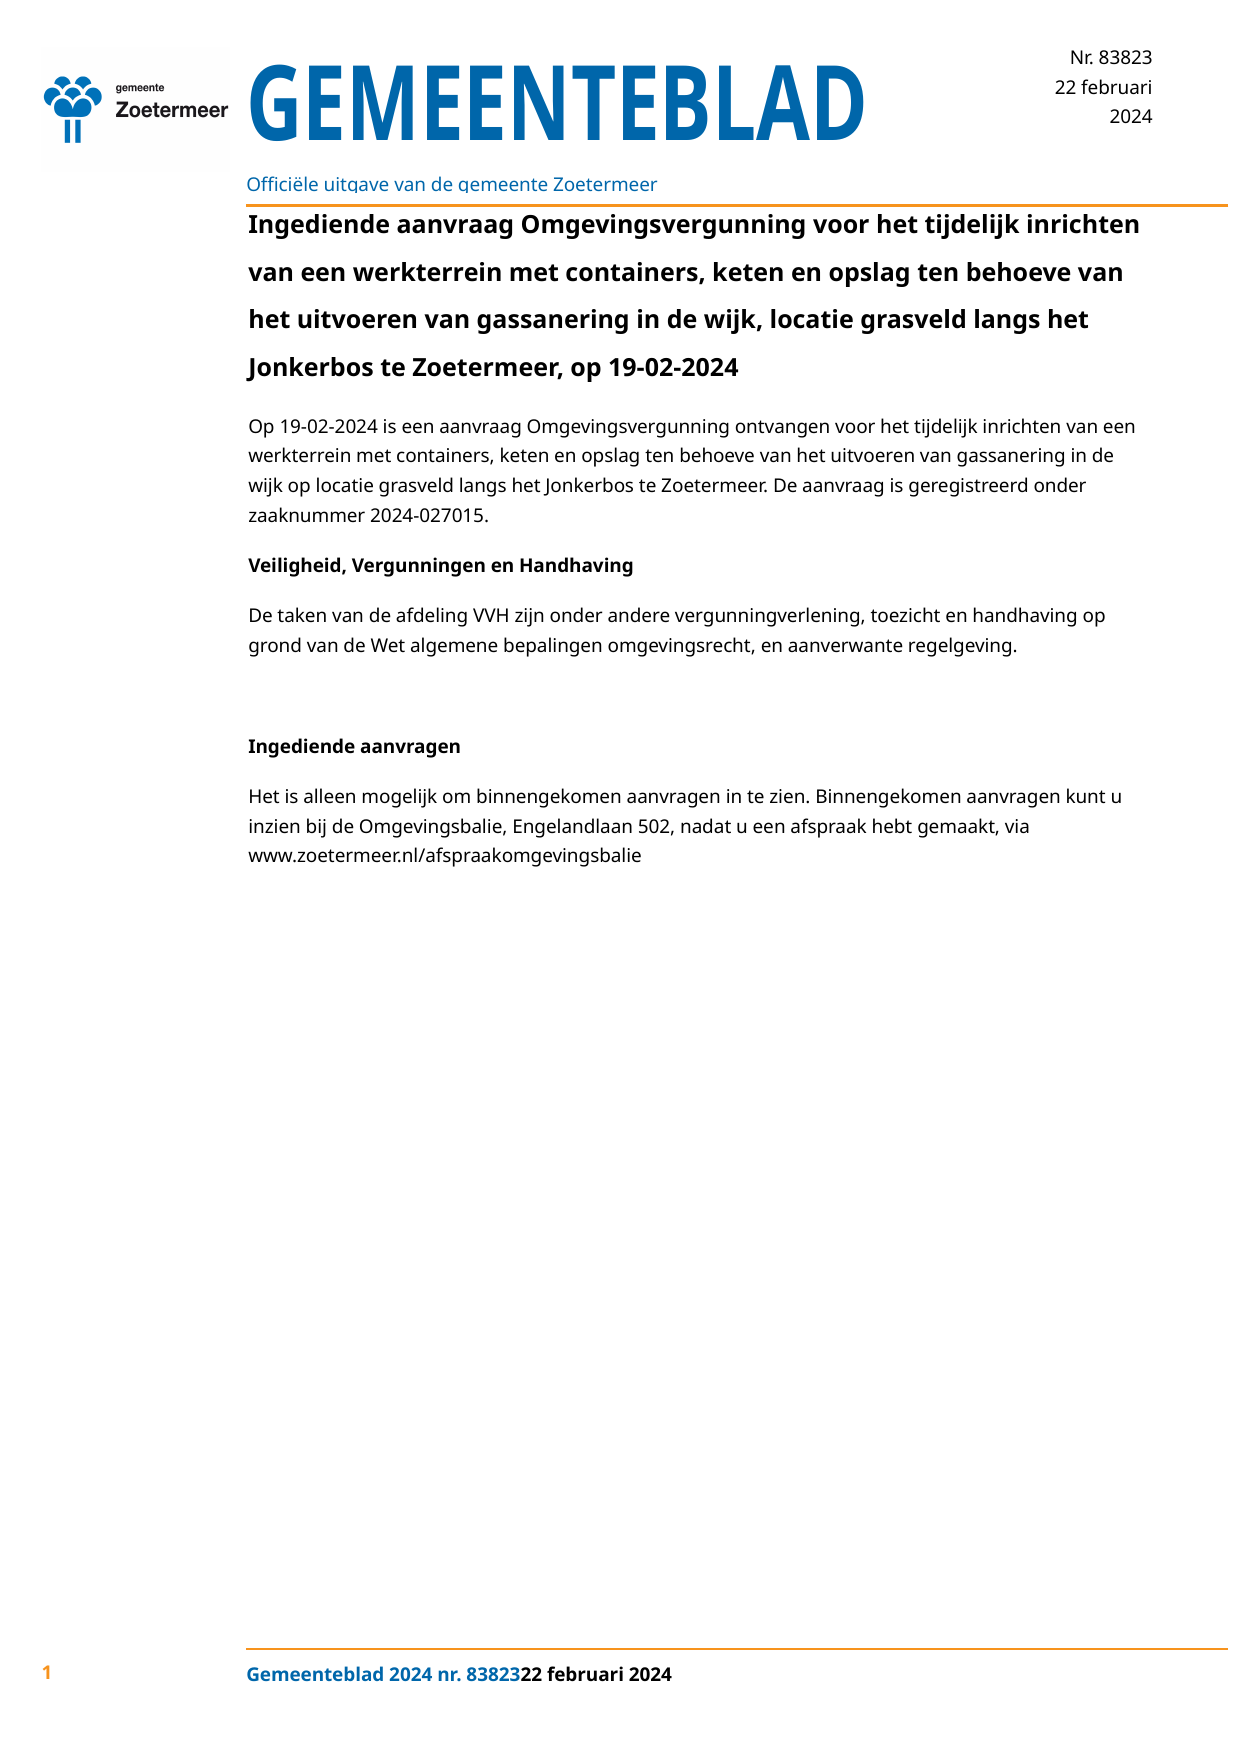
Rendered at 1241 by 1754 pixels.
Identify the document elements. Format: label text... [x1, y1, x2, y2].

text Op 19-02-2024 is een aanvraag Omgevingsvergunning ontvangen voor het tijdelijk inrichten van een werkterrein met containers, keten en opslag ten behoeve van het uitvoeren van gassanering in de wijk op locatie grasveld langs het Jonkerbos te Zoetermeer. De aanvraag is geregistreerd onder zaaknummer 2024-027015. [248, 413, 1152, 528]
text Ingediende aanvraag Omgevingsvergunning voor het tijdelijk inrichten van een werkterrein met containers, keten en opslag ten behoeve van het uitvoeren van gassanering in de wijk, locatie grasveld langs het Jonkerbos te Zoetermeer, op 19-02-2024 [248, 207, 1152, 384]
text De taken van de afdeling VVH zijn onder andere vergunningverlening, toezicht en handhaving op grond van de Wet algemene bepalingen omgevingsrecht, en aanverwante regelgeving. [248, 603, 1152, 658]
picture [41, 47, 231, 172]
text Ingediende aanvragen [248, 733, 1152, 759]
text Het is alleen mogelijk om binnengekomen aanvragen in te zien. Binnengekomen aanvragen kunt u inzien bij de Omgevingsbalie, Engelandlaan 502, nadat u een afspraak hebt gemaakt, via www.zoetermeer.nl/afspraakomgevingsbalie [248, 783, 1152, 868]
text Veiligheid, Vergunningen en Handhaving [248, 552, 1152, 578]
